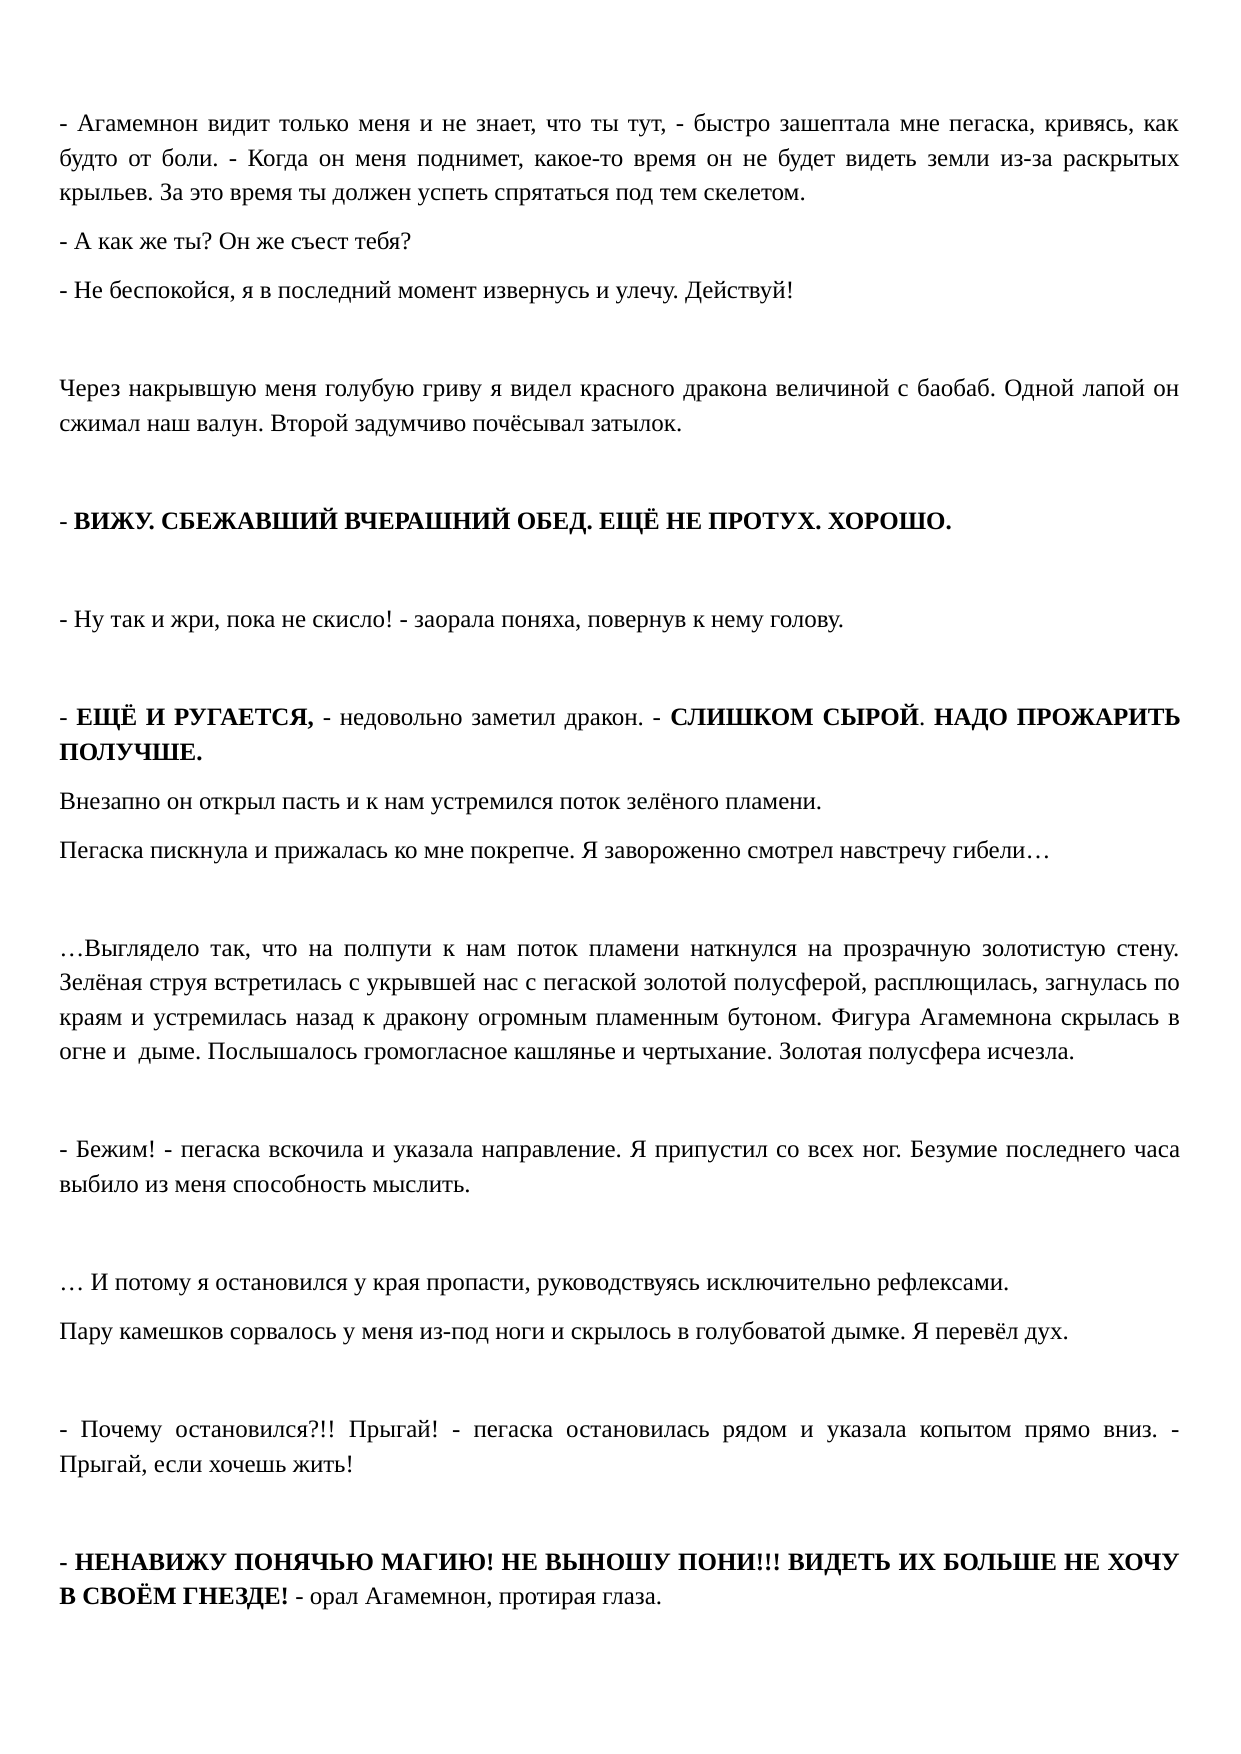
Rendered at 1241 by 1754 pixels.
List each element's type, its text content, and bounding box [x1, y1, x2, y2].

text - Почему остановился?!! Прыгай! - пегаска остановилась рядом и указала копытом прямо вниз. - Прыгай, если хочешь жить! [59, 1414, 1181, 1477]
text Внезапно он открыл пасть и к нам устремился поток зелёного пламени. [59, 786, 1181, 814]
text Пегаска пискнула и прижалась ко мне покрепче. Я завороженно смотрел навстречу гибели… [59, 835, 1181, 863]
text - Агамемнон видит только меня и не знает, что ты тут, - быстро зашептала мне пегаска, кривясь, как будто от боли. - Когда он меня поднимет, какое-то время он не будет видеть земли из-за раскрытых крыльев. За это время ты должен успеть спрятаться под тем скелетом. [59, 108, 1181, 206]
text - ЕЩЁ И РУГАЕТСЯ, - недовольно заметил дракон. - СЛИШКОМ СЫРОЙ. НАДО ПРОЖАРИТЬ ПОЛУЧШЕ. [59, 702, 1181, 765]
text - Не беспокойся, я в последний момент извернусь и улечу. Действуй! [59, 275, 1181, 304]
text … И потому я остановился у края пропасти, руководствуясь исключительно рефлексами. [59, 1267, 1181, 1296]
text - А как же ты? Он же съест тебя? [59, 226, 1181, 255]
text - НЕНАВИЖУ ПОНЯЧЬЮ МАГИЮ! НЕ ВЫНОШУ ПОНИ!!! ВИДЕТЬ ИХ БОЛЬШЕ НЕ ХОЧУ В СВОЁМ ГНЕЗДЕ! - орал Агамемнон, протирая глаза. [59, 1547, 1181, 1610]
text - Ну так и жри, пока не скисло! - заорала поняха, повернув к нему голову. [59, 604, 1181, 633]
text Через накрывшую меня голубую гриву я видел красного дракона величиной с баобаб. Одной лапой он сжимал наш валун. Второй задумчиво почёсывал затылок. [59, 373, 1181, 437]
text - ВИЖУ. СБЕЖАВШИЙ ВЧЕРАШНИЙ ОБЕД. ЕЩЁ НЕ ПРОТУХ. ХОРОШО. [59, 506, 1181, 535]
text - Бежим! - пегаска вскочила и указала направление. Я припустил со всех ног. Безумие последнего часа выбило из меня способность мыслить. [59, 1134, 1181, 1198]
text Пару камешков сорвалось у меня из-под ноги и скрылось в голубоватой дымке. Я перевёл дух. [59, 1316, 1181, 1345]
text …Выглядело так, что на полпути к нам поток пламени наткнулся на прозрачную золотистую стену. Зелёная струя встретилась с укрывшей нас с пегаской золотой полусферой, расплющилась, загнулась по краям и устремилась назад к дракону огромным пламенным бутоном. Фигура Агамемнона скрылась в огне и дыме. Послышалось громогласное кашлянье и чертыхание. Золотая полусфера исчезла. [59, 933, 1181, 1065]
